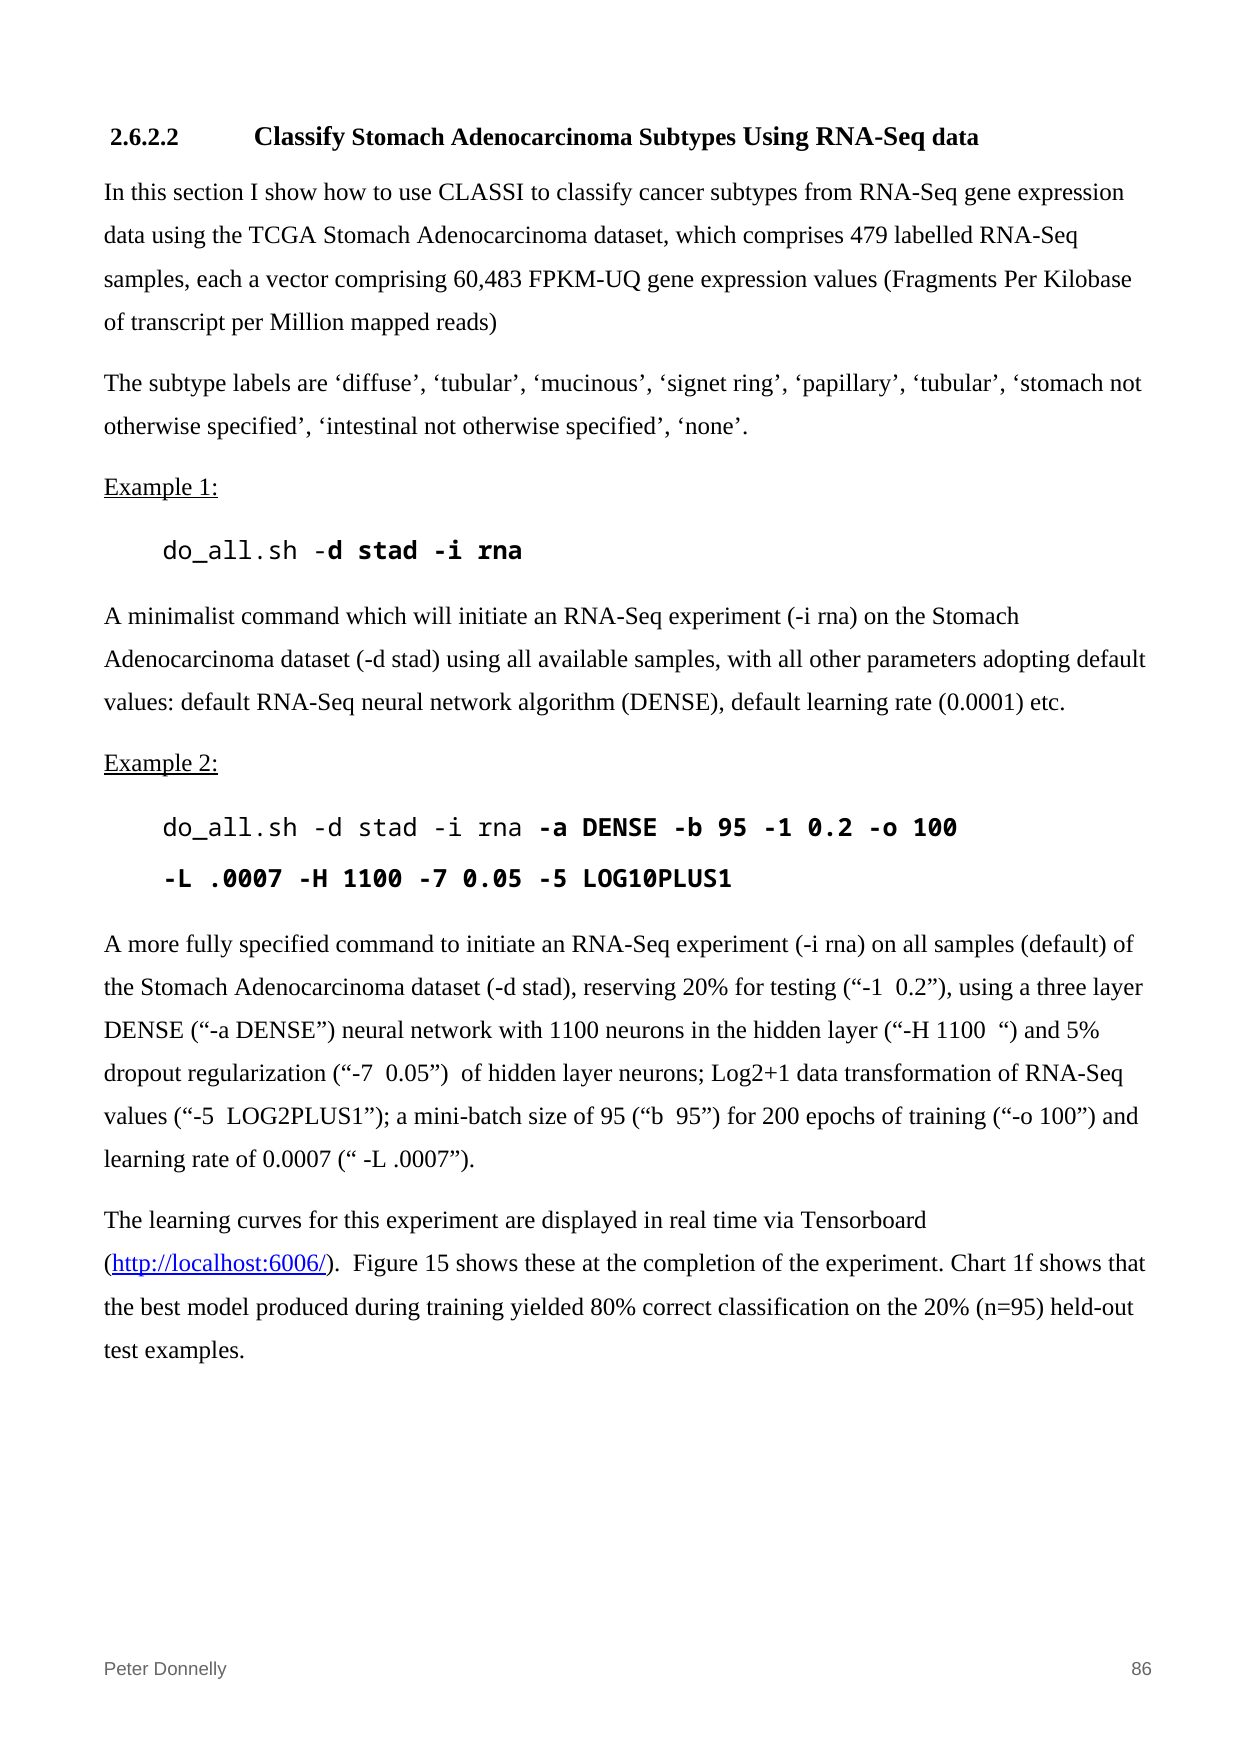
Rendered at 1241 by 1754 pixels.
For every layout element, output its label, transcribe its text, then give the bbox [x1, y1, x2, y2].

text A more fully specified command to initiate an RNA-Seq experiment (-i rna) on all samples (default) of the Stomach Adenocarcinoma dataset (-d stad), reserving 20% for testing (“-1 0.2”), using a three layer DENSE (“-a DENSE”) neural network with 1100 neurons in the hidden layer (“-H 1100 “) and 5% dropout regularization (“-7 0.05”) of hidden layer neurons; Log2+1 data transformation of RNA-Seq values (“-5 LOG2PLUS1”); a mini-batch size of 95 (“b 95”) for 200 epochs of training (“-o 100”) and learning rate of 0.0007 (“ -L .0007”). [103, 929, 1146, 1173]
text do_all.sh -d stad -i rna -a DENSE -b 95 -1 0.2 -o 100 -L .0007 -H 1100 -7 0.05 -5 LOG10PLUS1 [162, 809, 1146, 894]
text Example 2: [103, 748, 1146, 777]
text In this section I show how to use CLASSI to classify cancer subtypes from RNA-Seq gene expression data using the TCGA Stomach Adenocarcinoma dataset, which comprises 479 labelled RNA-Seq samples, each a vector comprising 60,483 FPKM-UQ gene expression values (Fragments Per Kilobase of transcript per Million mapped reads) [103, 177, 1146, 336]
text The learning curves for this experiment are displayed in real time via Tensorboard (http://localhost:6006/). Figure 15 shows these at the completion of the experiment. Chart 1f shows that the best model produced during training yielded 80% correct classification on the 20% (n=95) held-out test examples. [103, 1205, 1146, 1363]
text do_all.sh -d stad -i rna [162, 532, 1146, 567]
text Example 1: [103, 472, 1146, 500]
text The subtype labels are ‘diffuse’, ‘tubular’, ‘mucinous’, ‘signet ring’, ‘papillary’, ‘tubular’, ‘stomach not otherwise specified’, ‘intestinal not otherwise specified’, ‘none’. [103, 368, 1146, 439]
subtitle Classify Stomach Adenocarcinoma Subtypes Using RNA-Seq data [103, 120, 1146, 151]
text A minimalist command which will initiate an RNA-Seq experiment (-i rna) on the Stomach Adenocarcinoma dataset (-d stad) using all available samples, with all other parameters adopting default values: default RNA-Seq neural network algorithm (DENSE), default learning rate (0.0001) etc. [103, 601, 1146, 716]
